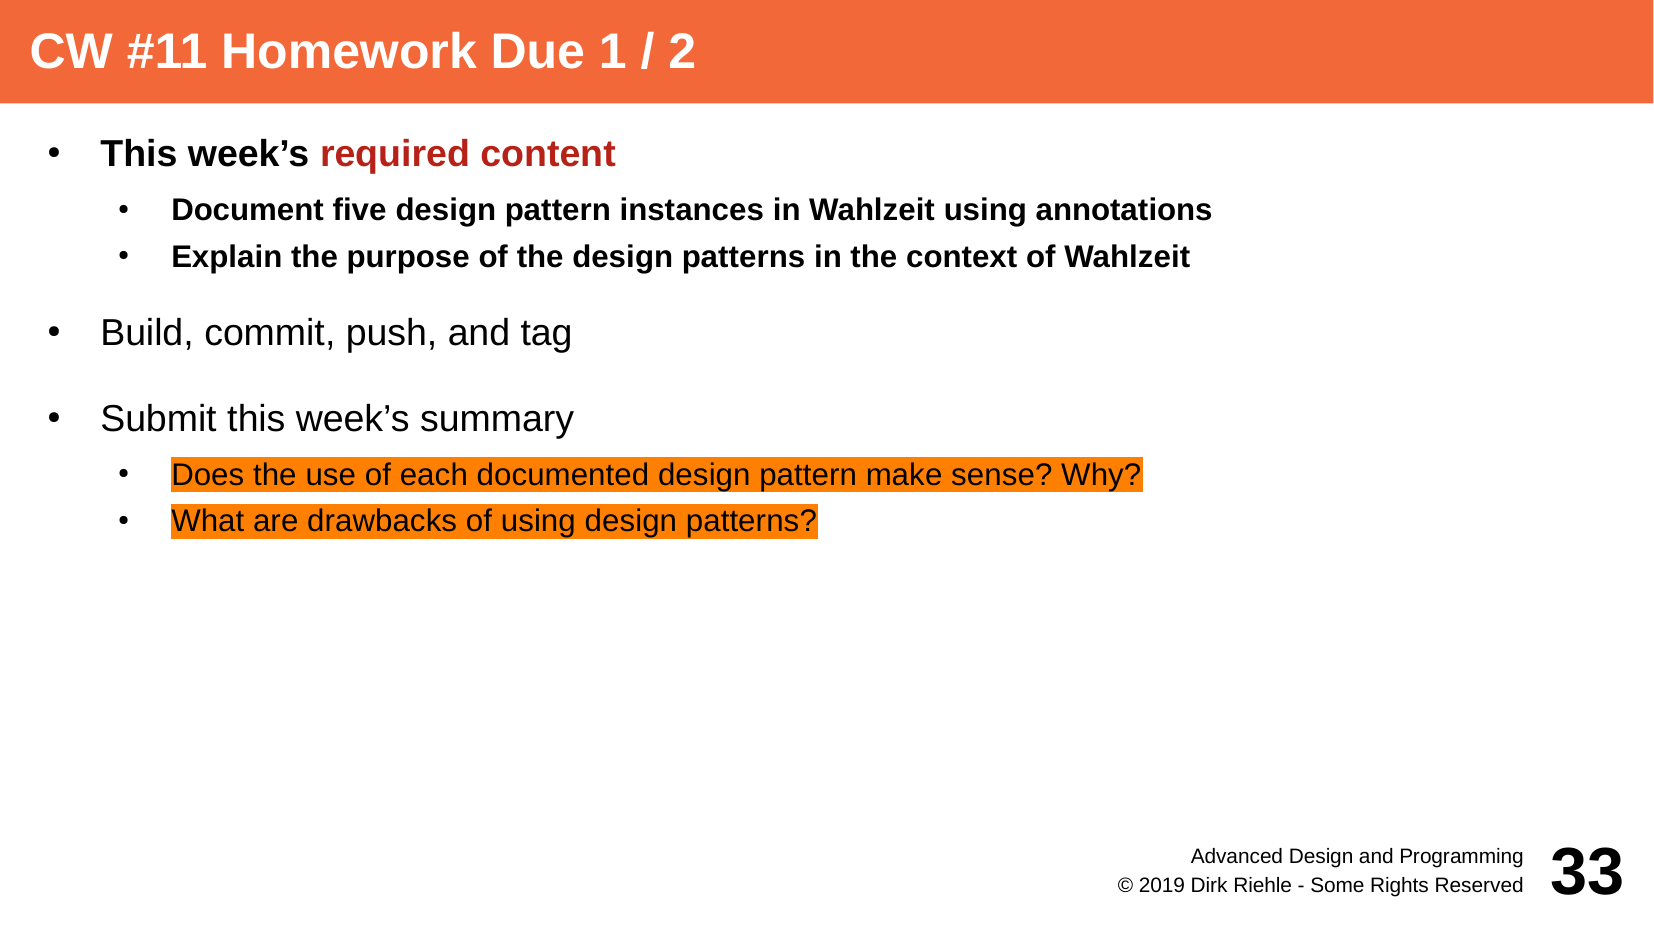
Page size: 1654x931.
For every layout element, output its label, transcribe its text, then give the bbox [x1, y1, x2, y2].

list This week’s required content Document five design pattern instances in Wahlzeit using annotations Explain the purpose of the design patterns in the context of Wahlzeit Build, commit, push, and tag Submit this week’s summary Does the use of each documented design pattern make sense? Why? What are drawbacks of using design patterns? [29, 132, 1625, 813]
title CW #11 Homework Due 1 / 2 [0, 0, 1654, 104]
